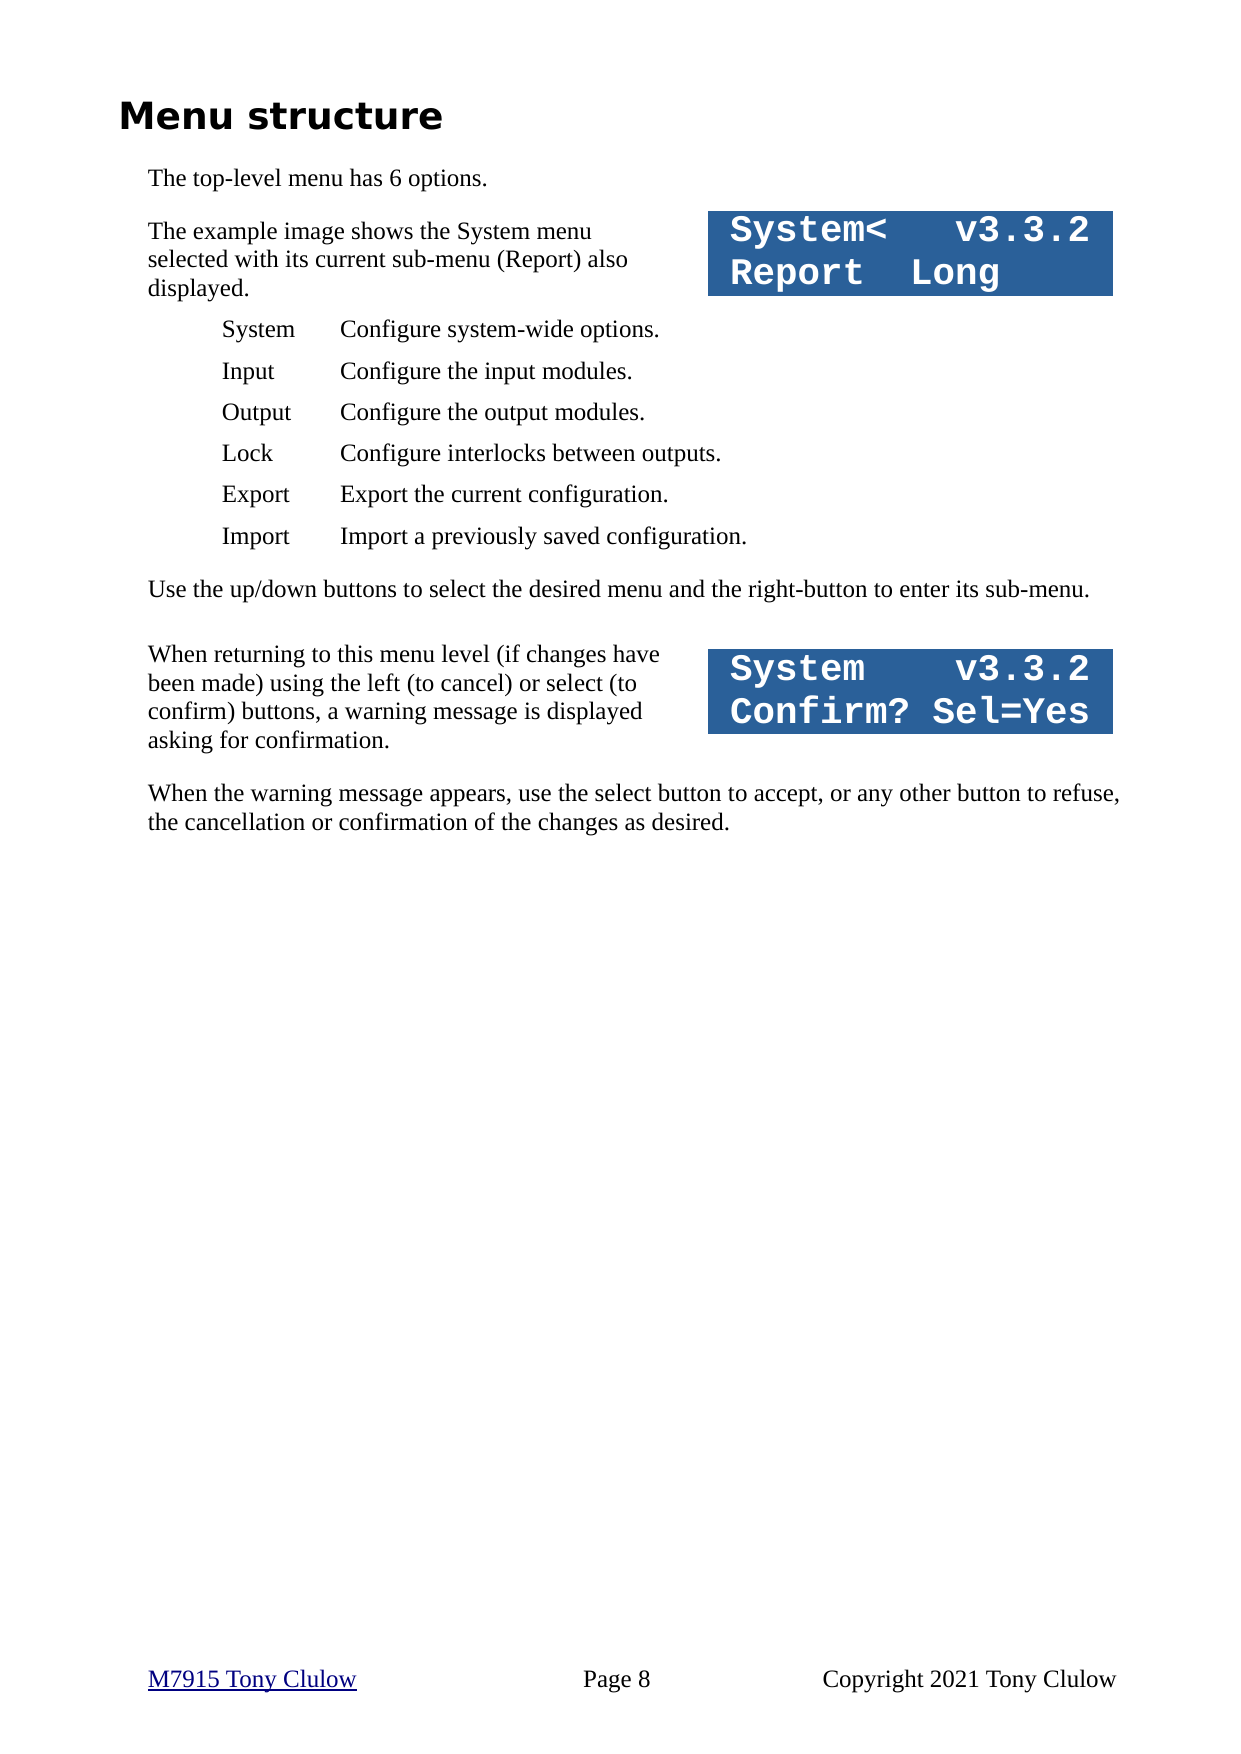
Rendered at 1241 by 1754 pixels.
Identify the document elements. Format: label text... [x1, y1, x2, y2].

text Export Export the current configuration. [222, 479, 1134, 508]
text Output Configure the output modules. [222, 397, 1134, 426]
text System Configure system-wide options. [222, 314, 1134, 343]
text Input Configure the input modules. [222, 356, 1134, 384]
text Lock Configure interlocks between outputs. [222, 438, 1134, 467]
text When returning to this menu level (if changes have been made) using the left (to cancel) or select (to confirm) buttons, a warning message is displayed asking for confirmation. [148, 639, 1134, 754]
text Use the up/down buttons to select the desired menu and the right-button to enter its sub-menu. [148, 574, 1134, 603]
text Import Import a previously saved configuration. [222, 521, 1134, 549]
text The example image shows the System menu selected with its current sub-menu (Report) also displayed. [148, 216, 1134, 302]
text The top-level menu has 6 options. [148, 163, 1134, 191]
subtitle Menu structure [118, 94, 1134, 138]
text When the warning message appears, use the select button to accept, or any other button to refuse, the cancellation or confirmation of the changes as desired. [148, 778, 1134, 836]
